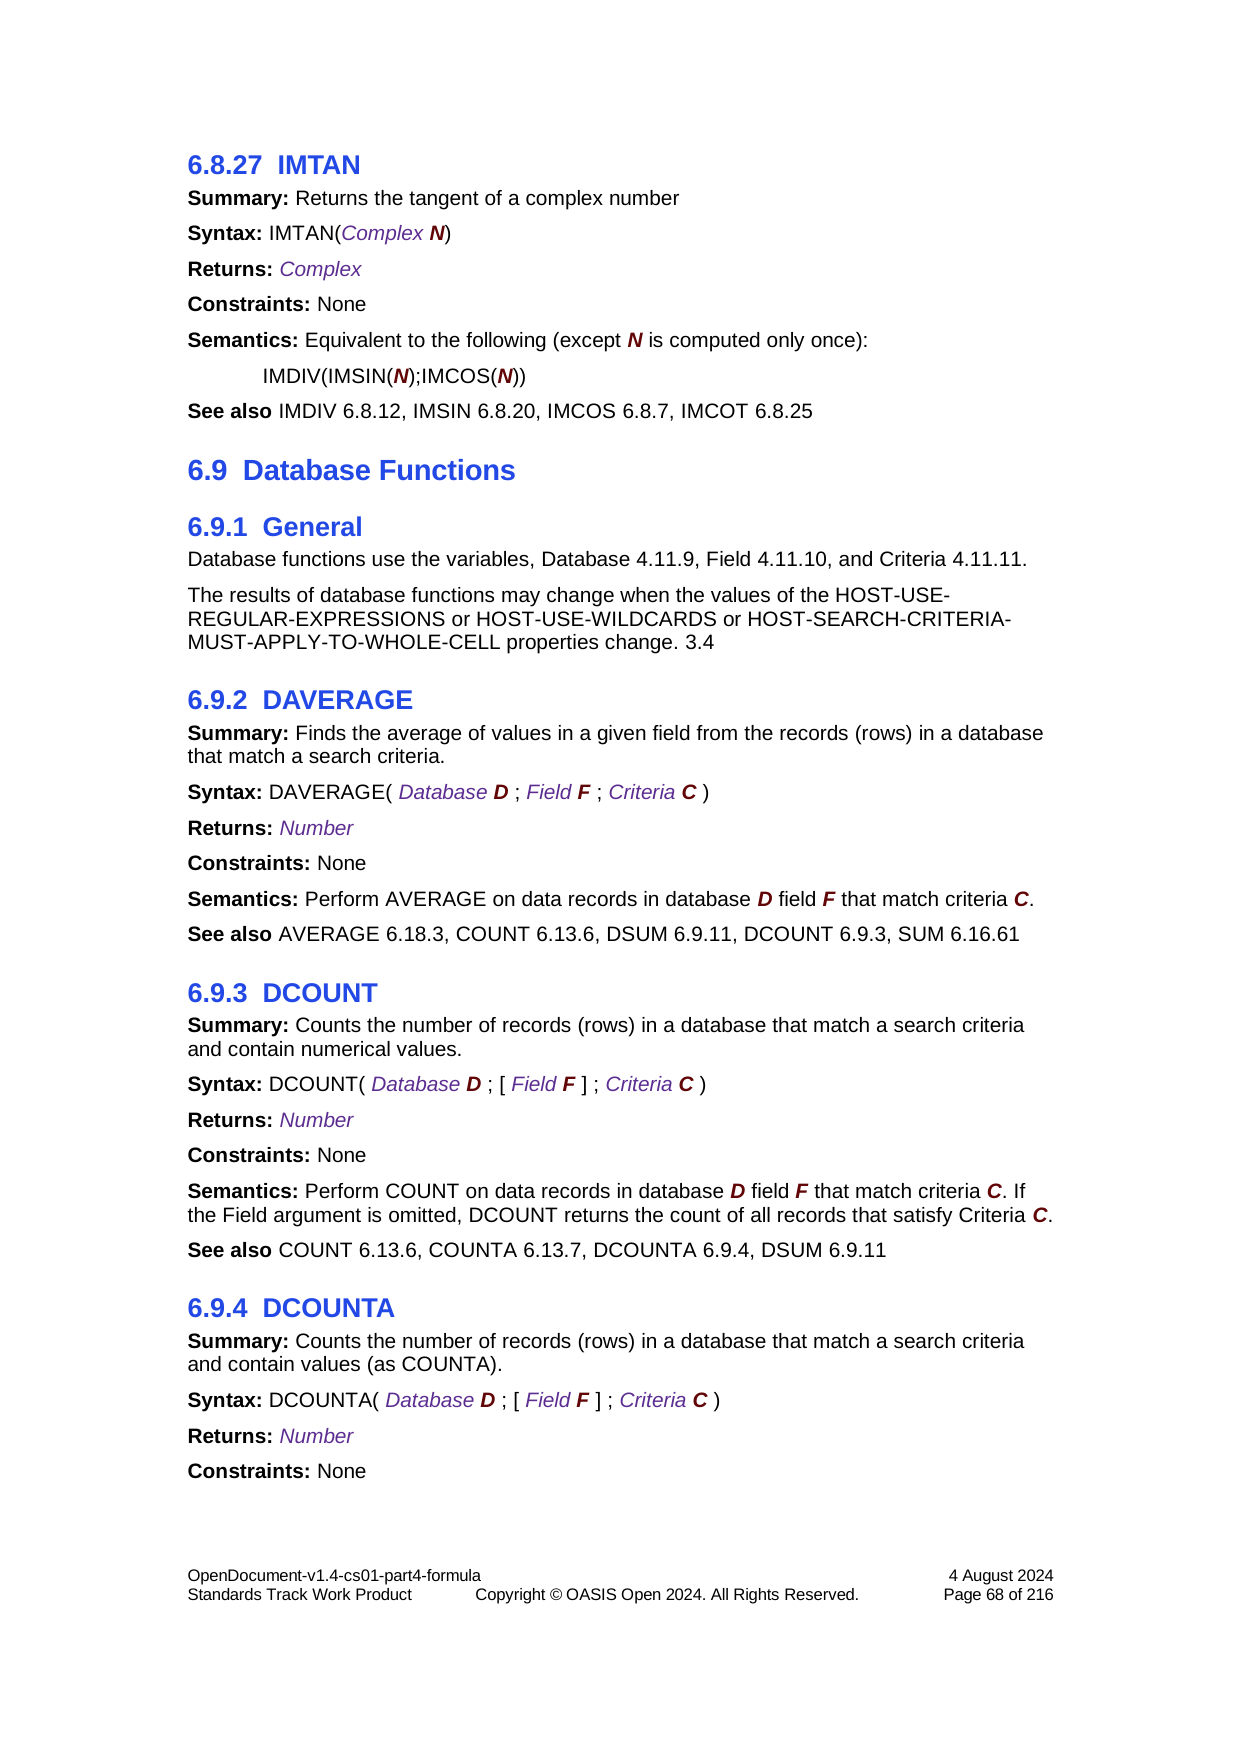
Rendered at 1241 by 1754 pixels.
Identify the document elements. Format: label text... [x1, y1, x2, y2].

text Returns: Number [187, 816, 1053, 839]
subtitle DCOUNTA [187, 1293, 1053, 1323]
text See also IMDIV 6.8.12, IMSIN 6.8.20, IMCOS 6.8.7, IMCOT 6.8.25 [187, 400, 1053, 423]
text Summary: Finds the average of values in a given field from the records (rows) in a database that match a search criteria. [187, 721, 1053, 768]
text Constraints: None [187, 852, 1053, 875]
subtitle IMTAN [187, 150, 1053, 180]
text Summary: Returns the tangent of a complex number [187, 186, 1053, 209]
text Constraints: None [187, 293, 1053, 316]
text Semantics: Equivalent to the following (except N is computed only once): [187, 328, 1053, 352]
text Returns: Complex [187, 257, 1053, 281]
text Database functions use the variables, Database 4.11.9, Field 4.11.10, and Criteria 4.11.11. [187, 548, 1053, 571]
subtitle Database Functions [187, 454, 1053, 487]
text Syntax: IMTAN(Complex N) [187, 222, 1053, 245]
text Semantics: Perform COUNT on data records in database D field F that match criteria C. If the Field argument is omitted, DCOUNT returns the count of all records that satisfy Criteria C. [187, 1179, 1053, 1227]
text Syntax: DCOUNT( Database D ; [ Field F ] ; Criteria C ) [187, 1073, 1053, 1096]
text Summary: Counts the number of records (rows) in a database that match a search criteria and contain values (as COUNTA). [187, 1329, 1053, 1376]
text Returns: Number [187, 1108, 1053, 1132]
subtitle DCOUNT [187, 977, 1053, 1007]
text Syntax: DCOUNTA( Database D ; [ Field F ] ; Criteria C ) [187, 1388, 1053, 1412]
text Constraints: None [187, 1460, 1053, 1483]
subtitle General [187, 512, 1053, 542]
text The results of database functions may change when the values of the HOST-USE-REGULAR-EXPRESSIONS or HOST-USE-WILDCARDS or HOST-SEARCH-CRITERIA-MUST-APPLY-TO-WHOLE-CELL properties change. 3.4 [187, 583, 1053, 654]
text IMDIV(IMSIN(N);IMCOS(N)) [187, 364, 1053, 388]
text Returns: Number [187, 1424, 1053, 1448]
text Semantics: Perform AVERAGE on data records in database D field F that match criteria C. [187, 887, 1053, 911]
subtitle DAVERAGE [187, 685, 1053, 715]
text See also COUNT 6.13.6, COUNTA 6.13.7, DCOUNTA 6.9.4, DSUM 6.9.11 [187, 1239, 1053, 1262]
text Syntax: DAVERAGE( Database D ; Field F ; Criteria C ) [187, 780, 1053, 804]
text Summary: Counts the number of records (rows) in a database that match a search criteria and contain numerical values. [187, 1013, 1053, 1061]
text Constraints: None [187, 1144, 1053, 1167]
text See also AVERAGE 6.18.3, COUNT 6.13.6, DSUM 6.9.11, DCOUNT 6.9.3, SUM 6.16.61 [187, 923, 1053, 946]
